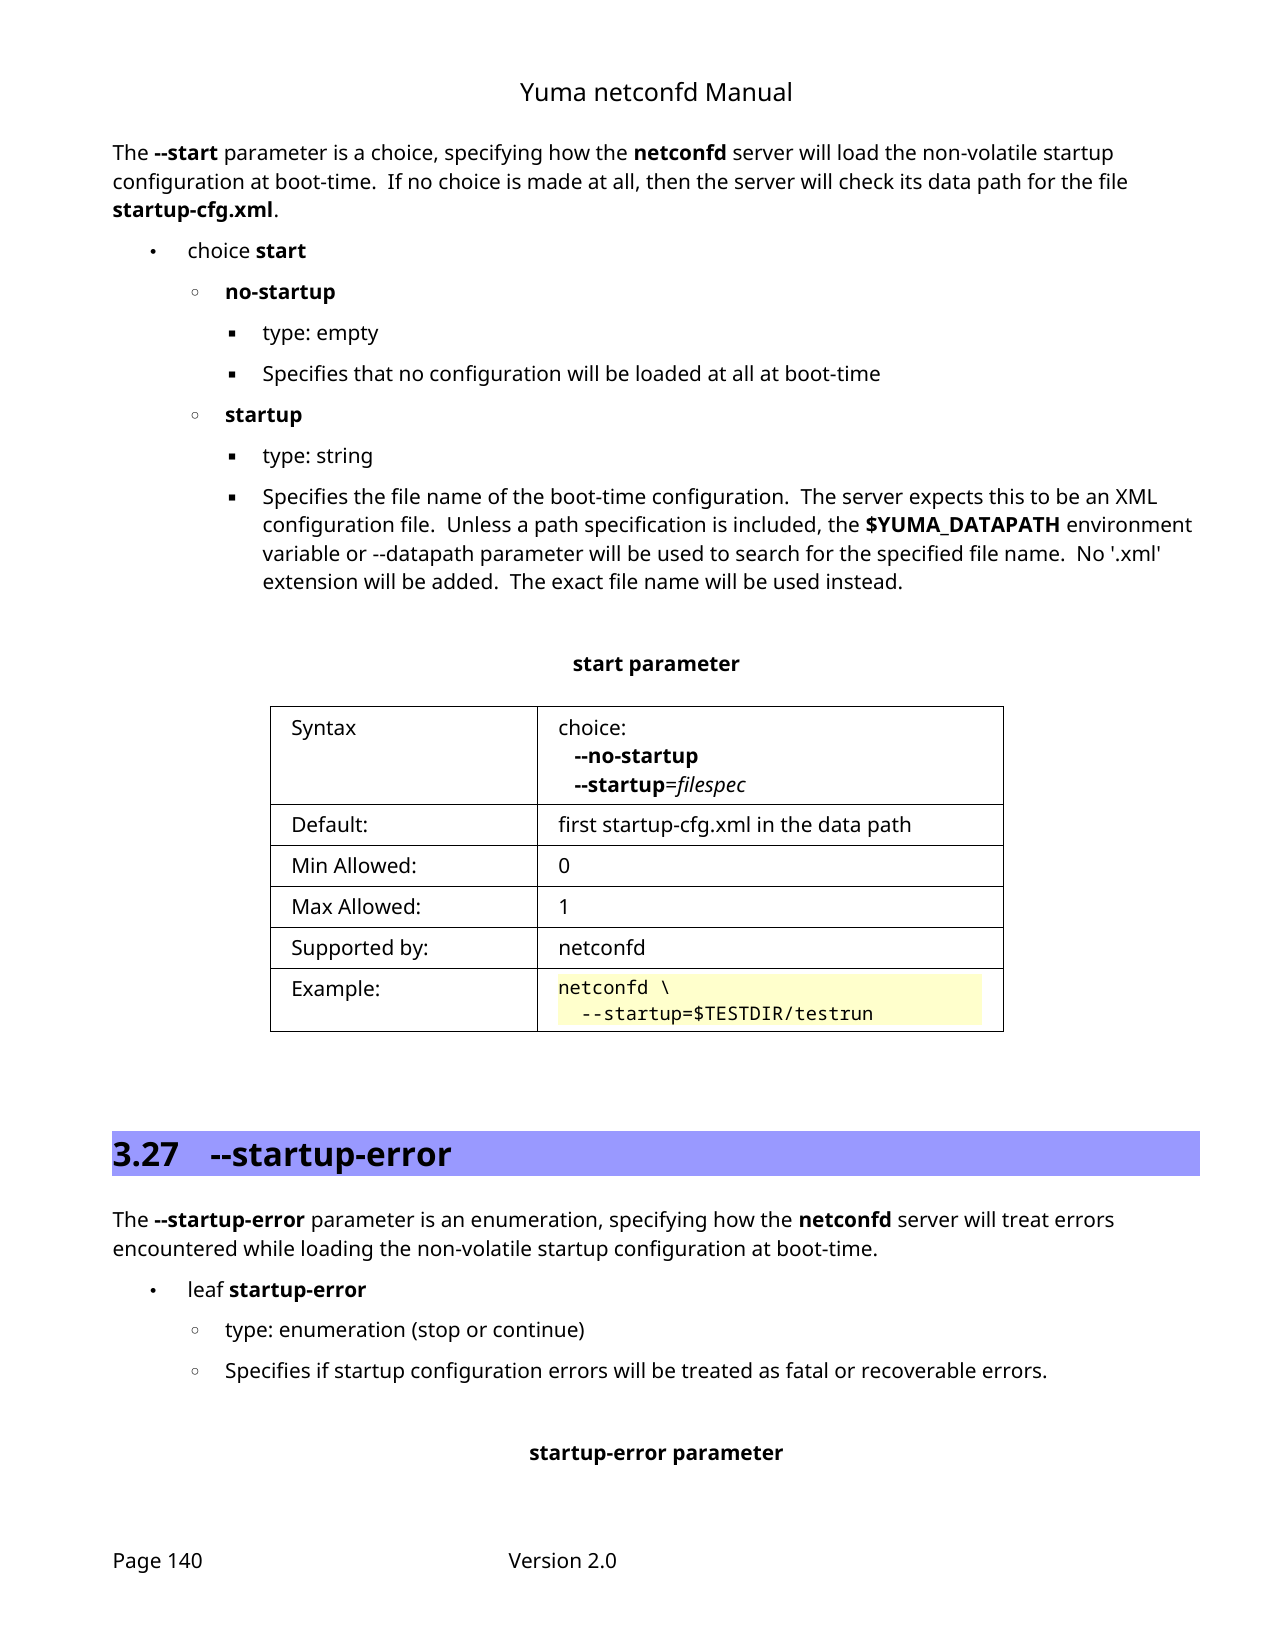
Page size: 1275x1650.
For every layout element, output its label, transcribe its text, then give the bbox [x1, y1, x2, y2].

list Specifies if startup configuration errors will be treated as fatal or recoverable errors. [187, 1357, 1200, 1385]
table_cell 1 [538, 887, 1003, 927]
list Specifies the file name of the boot-time configuration. The server expects this to be an XML configuration file. Unless a path specification is included, the $YUMA_DATAPATH environment variable or --datapath parameter will be used to search for the specified file name. No '.xml' extension will be added. The exact file name will be used instead. [225, 482, 1200, 596]
table_cell first startup-cfg.xml in the data path [538, 805, 1003, 845]
subtitle start parameter [127, 649, 1185, 678]
table_cell 0 [538, 846, 1003, 886]
table_cell Supported by: [271, 928, 537, 968]
table_header choice: --no-startup --startup=filespec [538, 707, 1003, 804]
list type: string [225, 441, 1200, 469]
list leaf startup-error [150, 1275, 1200, 1303]
list startup [187, 400, 1200, 428]
table_cell netconfd \ --startup=$TESTDIR/testrun [538, 969, 1003, 1031]
text The --start parameter is a choice, specifying how the netconfd server will load the non-volatile startup configuration at boot-time. If no choice is made at all, then the server will check its data path for the file startup-cfg.xml. [112, 138, 1200, 224]
table_cell Min Allowed: [271, 846, 537, 886]
table_cell Default: [271, 805, 537, 845]
table_header Syntax [271, 707, 537, 804]
subtitle --startup-error [112, 1131, 1200, 1176]
list type: enumeration (stop or continue) [187, 1316, 1200, 1344]
list type: empty [225, 318, 1200, 347]
subtitle startup-error parameter [127, 1438, 1185, 1467]
table_cell Example: [271, 969, 537, 1031]
table_cell netconfd [538, 928, 1003, 968]
text The --startup-error parameter is an enumeration, specifying how the netconfd server will treat errors encountered while loading the non-volatile startup configuration at boot-time. [112, 1205, 1200, 1262]
list Specifies that no configuration will be loaded at all at boot-time [225, 359, 1200, 388]
list choice start [150, 236, 1200, 265]
table_cell Max Allowed: [271, 887, 537, 927]
list no-startup [187, 277, 1200, 306]
